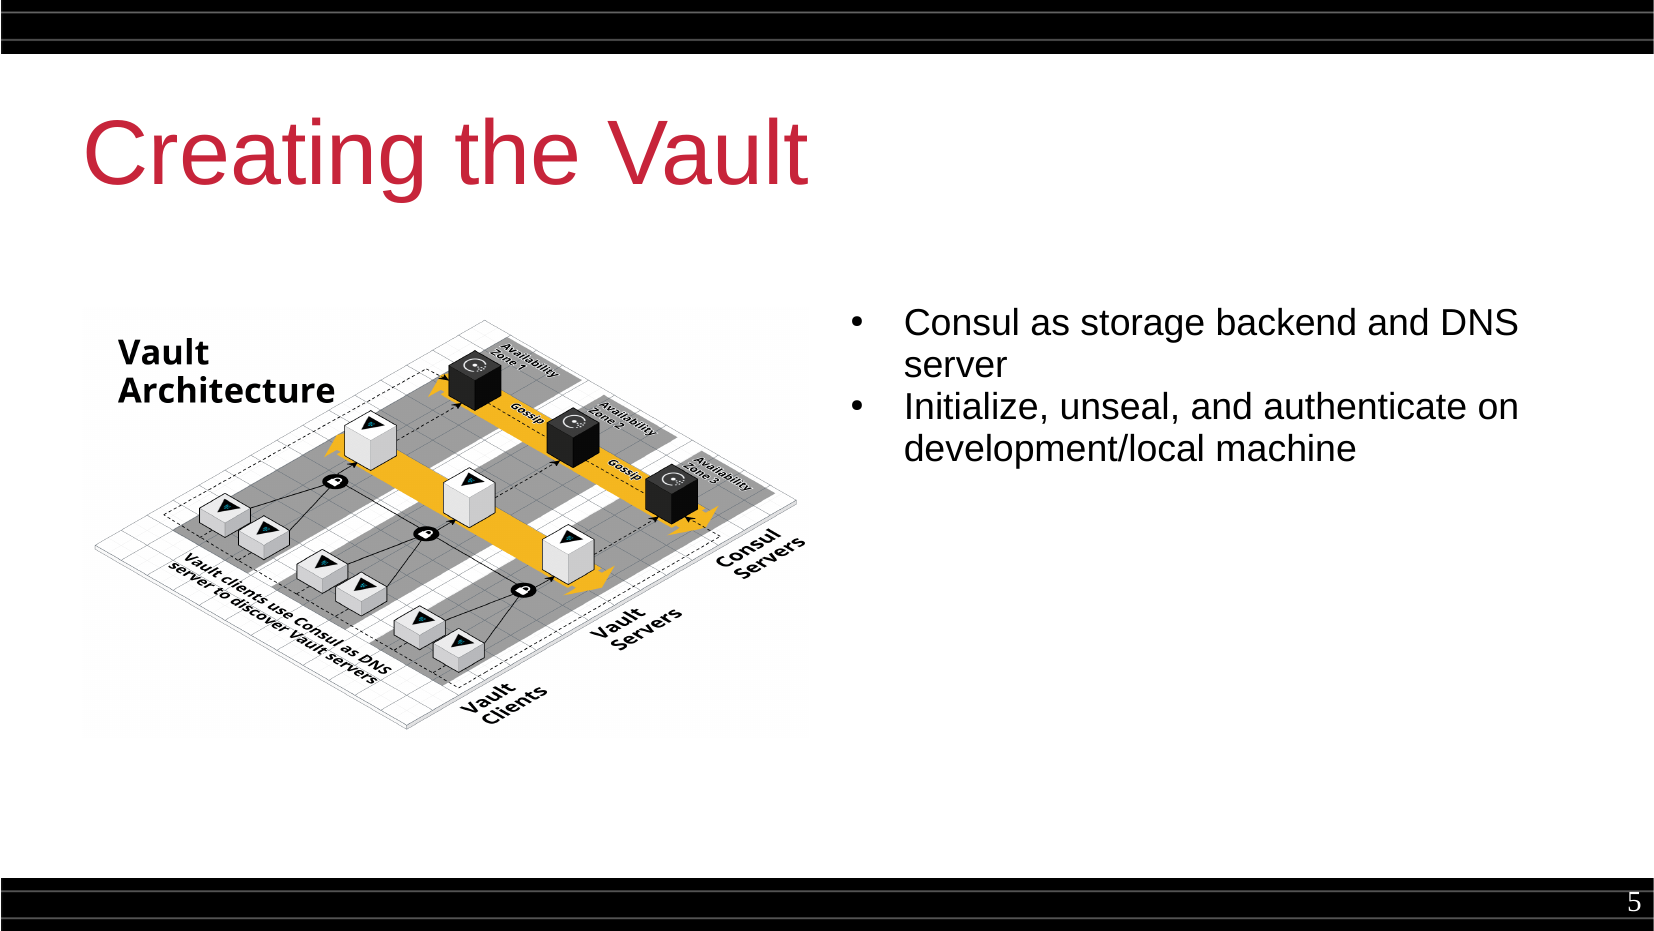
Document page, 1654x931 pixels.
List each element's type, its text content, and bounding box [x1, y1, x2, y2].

picture [82, 307, 809, 738]
list Consul as storage backend and DNS server Initialize, unseal, and authenticate on development/local machine [818, 252, 1606, 550]
title Creating the Vault [82, 75, 1571, 231]
picture [1, 878, 1654, 931]
picture [1, 0, 1654, 54]
